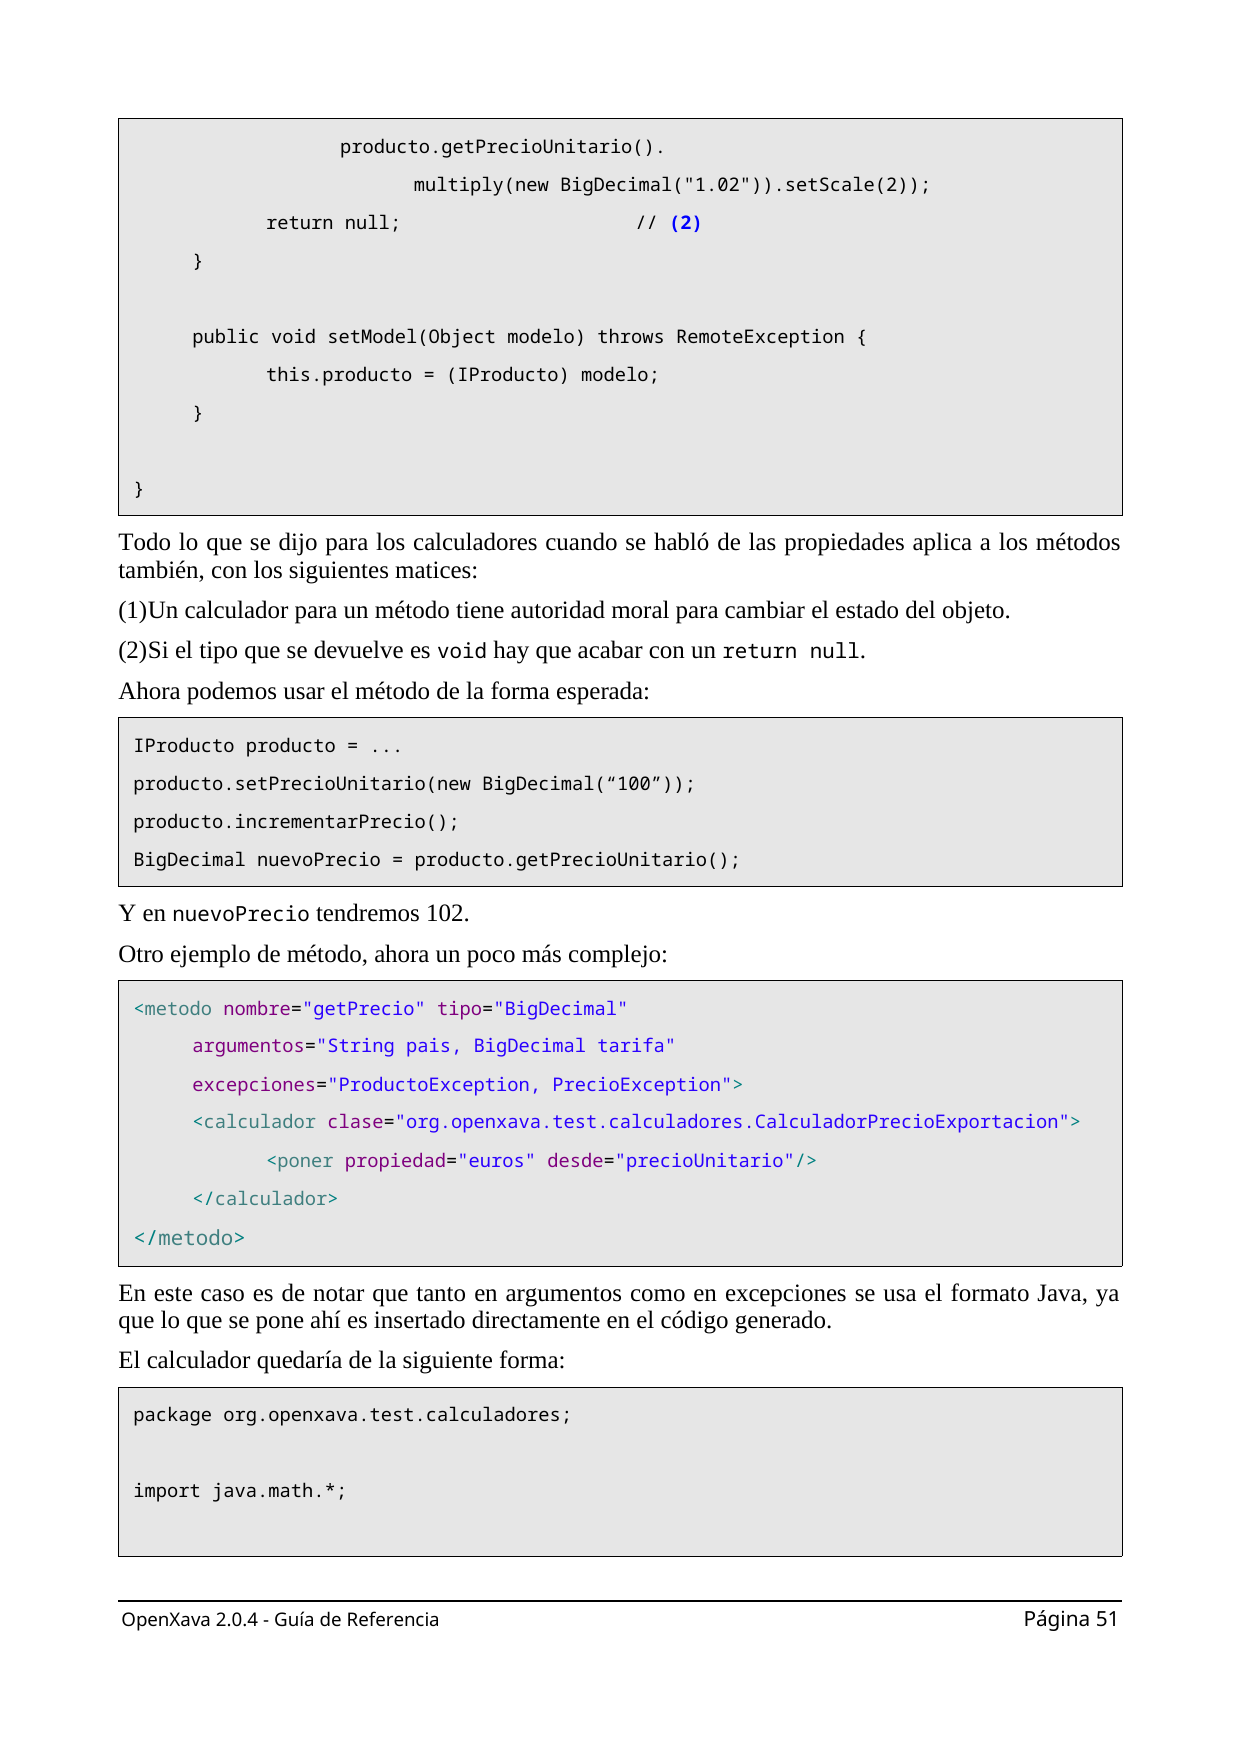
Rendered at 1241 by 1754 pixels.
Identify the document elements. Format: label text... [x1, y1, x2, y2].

text <metodo nombre="getPrecio" tipo="BigDecimal" [119, 981, 1122, 1018]
text excepciones="ProductoException, PrecioException"> [119, 1056, 1122, 1094]
text Todo lo que se dijo para los calculadores cuando se habló de las propiedades aplica a los métodos también, con los siguientes matices: [118, 528, 1122, 583]
text <poner propiedad="euros" desde="precioUnitario"/> [119, 1132, 1122, 1170]
text this.producto = (IProducto) modelo; [119, 346, 1122, 384]
text </metodo> [119, 1208, 1122, 1266]
text } [119, 460, 1122, 515]
text BigDecimal nuevoPrecio = producto.getPrecioUnitario(); [119, 831, 1122, 886]
text Ahora podemos usar el método de la forma esperada: [118, 677, 1122, 705]
text El calculador quedaría de la siguiente forma: [118, 1347, 1122, 1374]
text <calculador clase="org.openxava.test.calculadores.CalculadorPrecioExportacion"> [119, 1094, 1122, 1132]
list Si el tipo que se devuelve es void hay que acabar con un return null. [118, 636, 1122, 664]
text } [119, 384, 1122, 422]
text } [119, 232, 1122, 270]
list Un calculador para un método tiene autoridad moral para cambiar el estado del objeto. [118, 596, 1122, 624]
text public void setModel(Object modelo) throws RemoteException { [119, 308, 1122, 346]
text producto.incrementarPrecio(); [119, 793, 1122, 831]
text IProducto producto = ... [119, 718, 1122, 755]
text argumentos="String pais, BigDecimal tarifa" [119, 1018, 1122, 1056]
text Otro ejemplo de método, ahora un poco más complejo: [118, 940, 1122, 967]
text producto.setPrecioUnitario(new BigDecimal(“100”)); [119, 755, 1122, 793]
text producto.getPrecioUnitario(). [119, 119, 1122, 156]
text </calculador> [119, 1170, 1122, 1208]
text return null; // (2) [119, 194, 1122, 232]
text import java.math.*; [119, 1463, 1122, 1501]
text multiply(new BigDecimal("1.02")).setScale(2)); [119, 156, 1122, 194]
text Y en nuevoPrecio tendremos 102. [118, 899, 1122, 927]
text En este caso es de notar que tanto en argumentos como en excepciones se usa el formato Java, ya que lo que se pone ahí es insertado directamente en el código generado. [118, 1279, 1122, 1334]
text package org.openxava.test.calculadores; [119, 1388, 1122, 1425]
